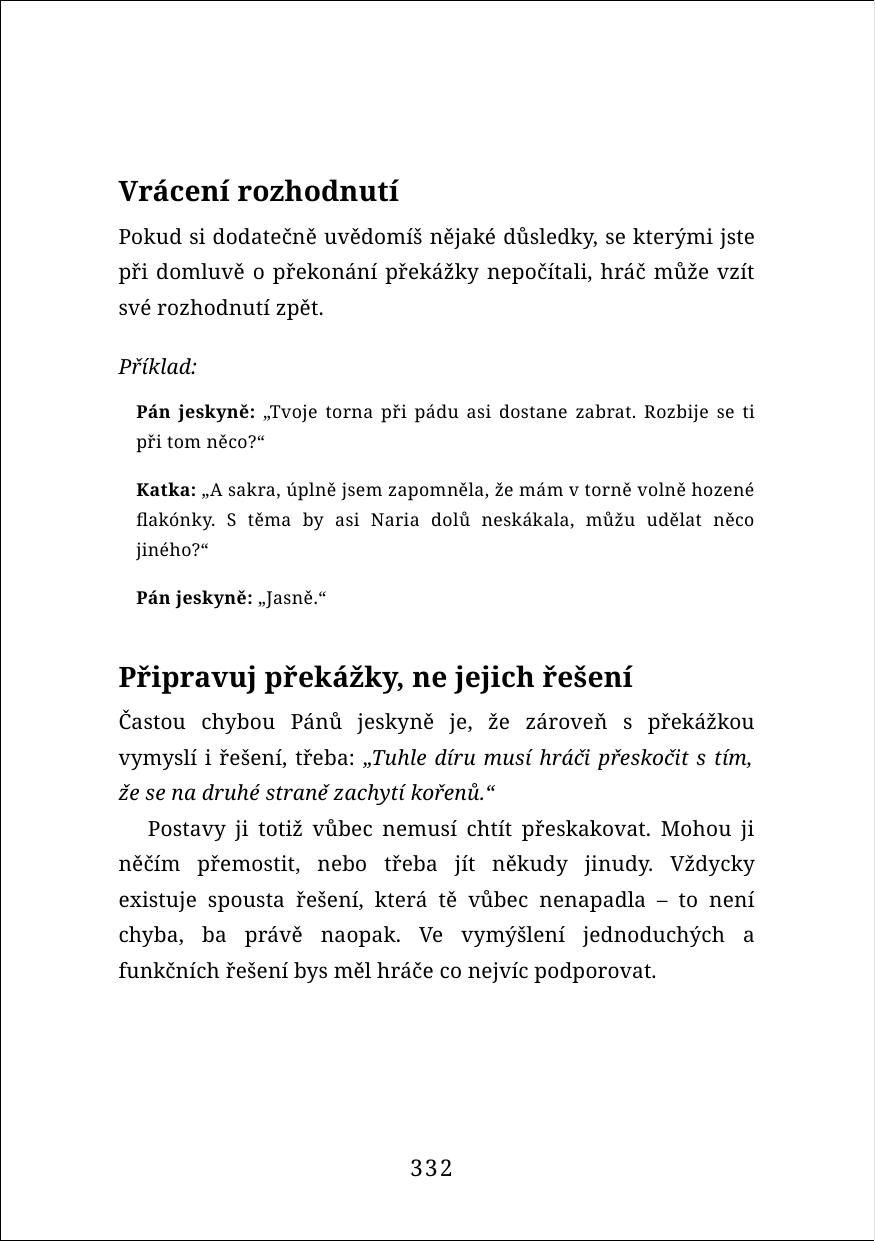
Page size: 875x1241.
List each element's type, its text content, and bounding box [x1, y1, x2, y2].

subtitle Připravuj překážky, ne jejich řešení [118, 657, 756, 696]
text Pán jeskyně: „Tvoje torna při pádu asi dostane zabrat. Rozbije se ti při tom něco?“ [136, 399, 756, 454]
text Častou chybou Pánů jeskyně je, že zároveň s překážkou vymyslí i řešení, třeba: „Tuhle díru musí hráči přeskočit s tím, že se na druhé straně zachytí kořenů.“ Postavy ji totiž vůbec nemusí chtít přeskakovat. Mohou ji něčím přemostit, nebo třeba jít někudy jinudy. Vždycky existuje spousta řešení, která tě vůbec nenapadla – to není chyba, ba právě naopak. Ve vymýšlení jednoduchých a funkčních řešení bys měl hráče co nejvíc podporovat. [118, 707, 756, 984]
text Příklad: [118, 352, 756, 381]
text Katka: „A sakra, úplně jsem zapomněla, že mám v torně volně hozené flakónky. S těma by asi Naria dolů neskákala, můžu udělat něco jiného?“ [136, 477, 756, 562]
text Pán jeskyně: „Jasně.“ [136, 586, 756, 610]
text Pokud si dodatečně uvědomíš nějaké důsledky, se kterými jste při domluvě o překonání překážky nepočítali, hráč může vzít své rozhodnutí zpět. [118, 222, 756, 321]
subtitle Vrácení rozhodnutí [118, 172, 756, 210]
